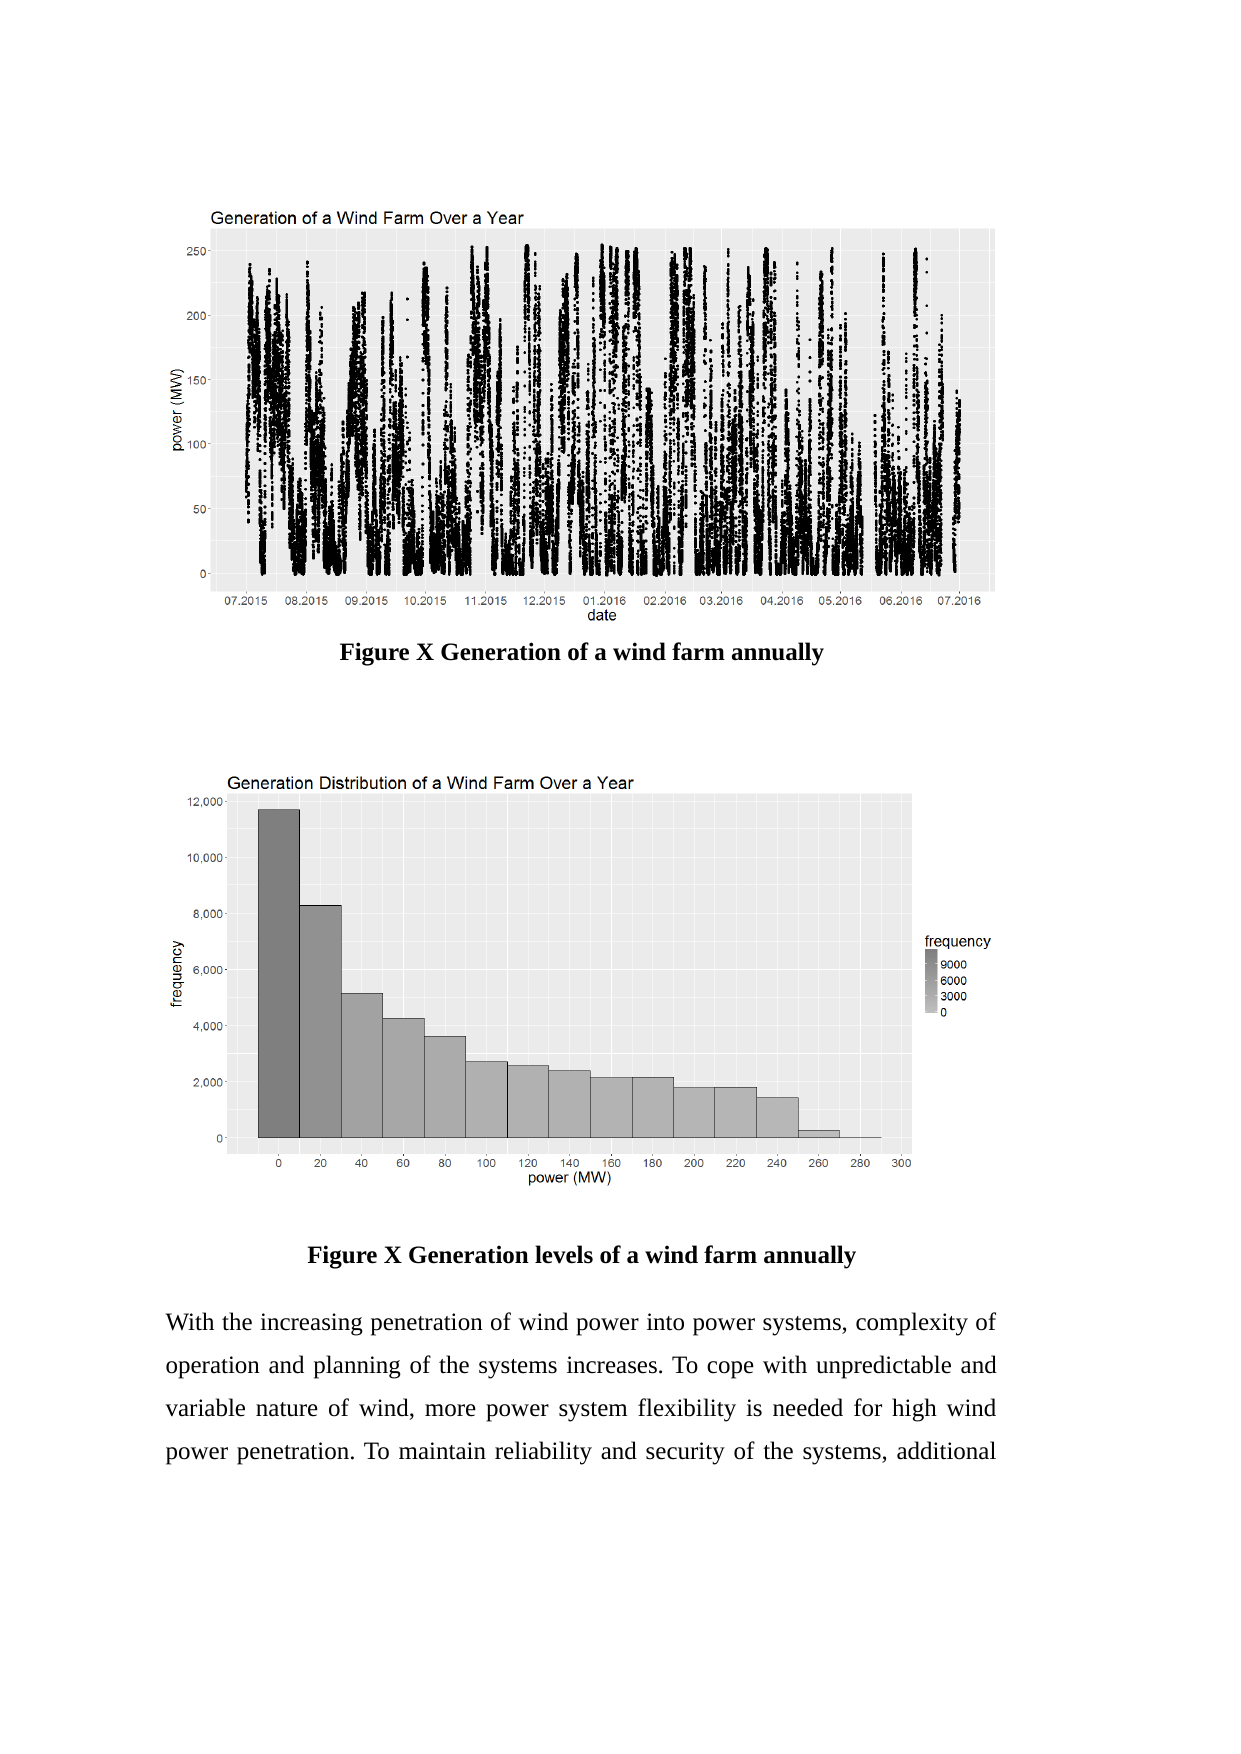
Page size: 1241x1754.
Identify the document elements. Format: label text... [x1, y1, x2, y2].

text Figure X Generation levels of a wind farm annually [165, 1188, 998, 1269]
picture [165, 206, 998, 624]
picture [165, 771, 998, 1188]
text With the increasing penetration of wind power into power systems, complexity of operation and planning of the systems increases. To cope with unpredictable and variable nature of wind, more power system flexibility is needed for high wind power penetration. To maintain reliability and security of the systems, additional [165, 1307, 998, 1465]
text Figure X Generation of a wind farm annually [165, 624, 998, 666]
